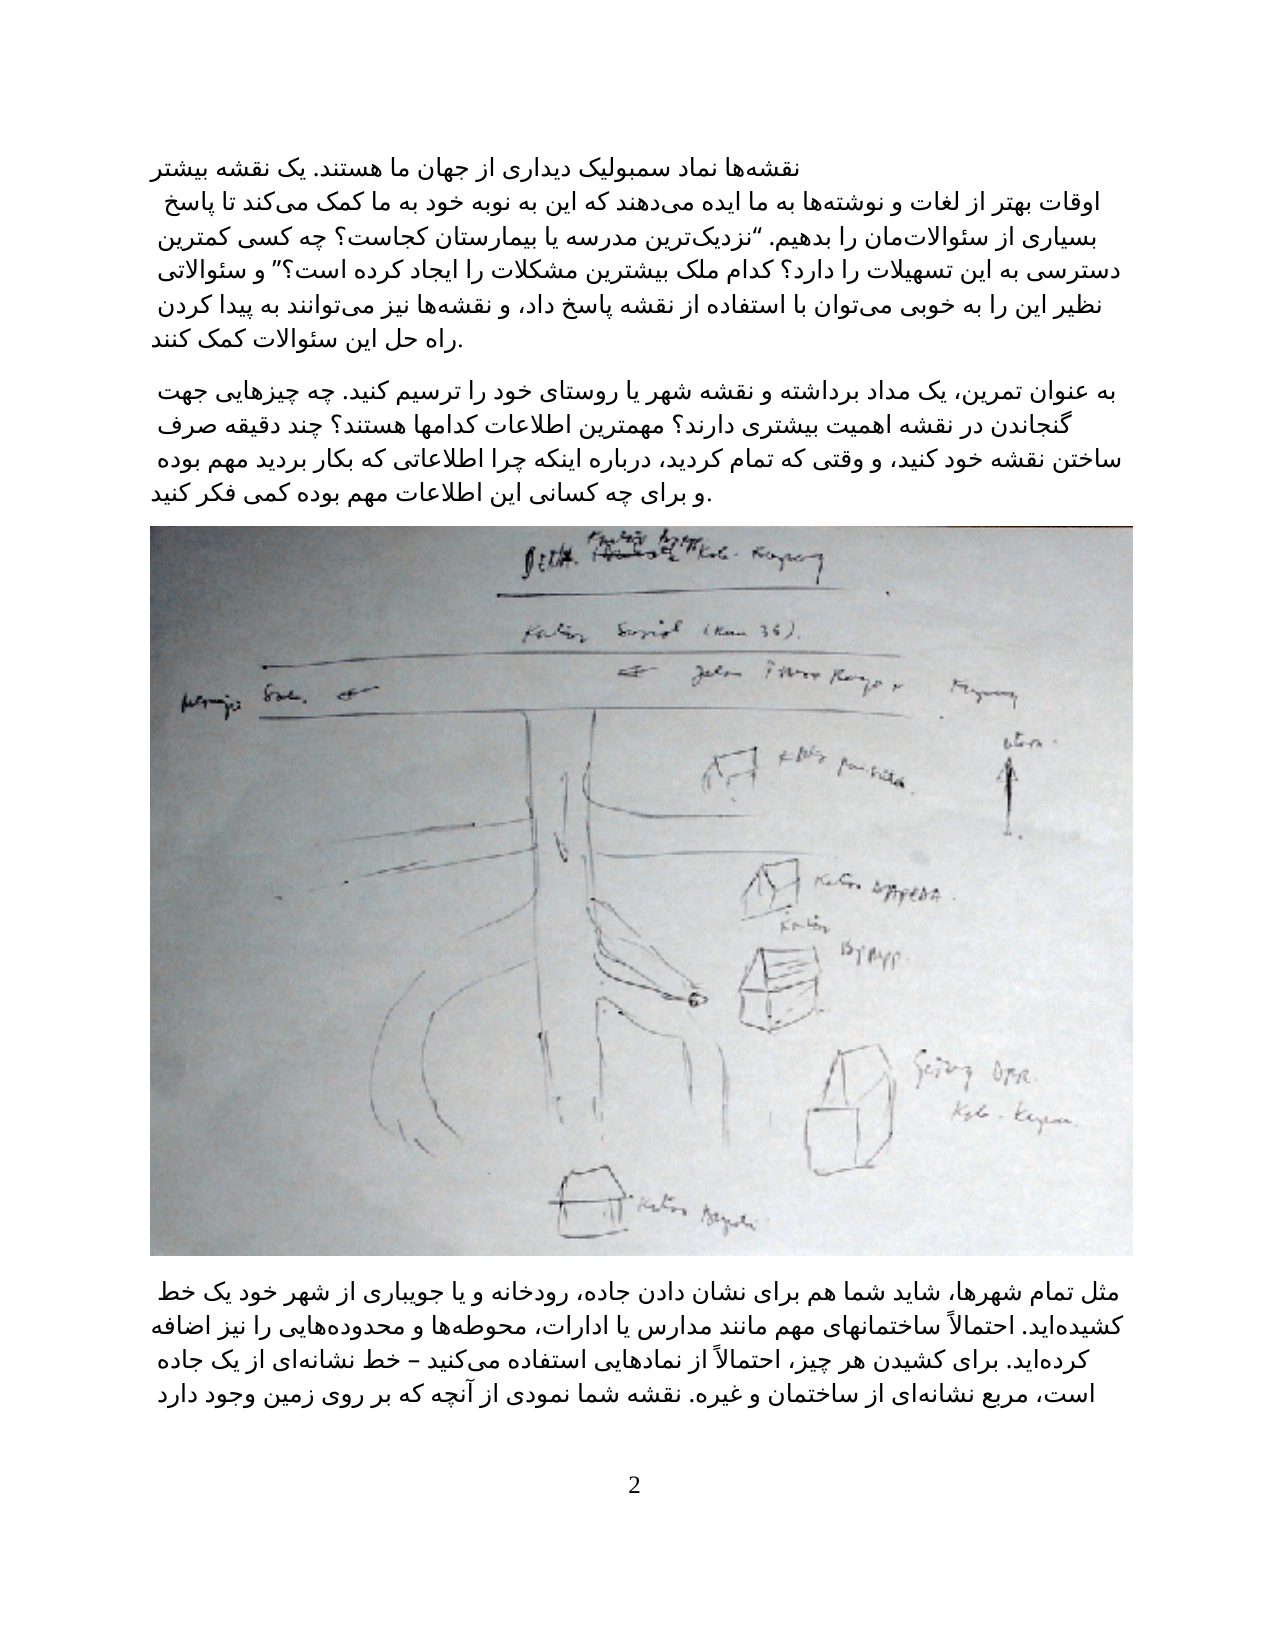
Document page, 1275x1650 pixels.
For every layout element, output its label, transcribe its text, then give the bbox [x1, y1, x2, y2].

text مثل تمام شهرها، شاید شما هم برای نشان دادن جاده، رودخانه و یا جویباری از شهر خود یک خط کشیده‌اید. احتمالاً ساختمانهای مهم مانند مدارس یا ادارات، محوطه‌ها و محدوده‌هایی را نیز اضافه کرده‌اید. برای کشیدن هر چیز، احتمالاً از نمادهایی استفاده می‌کنید – خط نشانه‌ای از یک جاده است، مربع نشانه‌ای از ساختمان و غیره. نقشه شما نمودی از آنچه که بر روی زمین وجود دارد است. [150, 1274, 1125, 1410]
picture [150, 526, 1133, 1256]
text به عنوان تمرین، یک مداد برداشته و نقشه شهر یا روستای خود را ترسیم کنید. چه چیزهایی جهت گنجاندن در نقشه اهمیت بیشتری دارند؟ مهمترین اطلاعات کدامها هستند؟ چند دقیقه صرف ساختن نقشه خود کنید، و وقتی که تمام کردید، درباره اینکه چرا اطلاعاتی که بکار بردید مهم بوده و برای چه کسانی این اطلاعات مهم بوده کمی فکر کنید. [150, 372, 1125, 508]
text نقشه‌ها نماد سمبولیک دیداری از جهان ما هستند. یک نقشه‌ بیشتر اوقات بهتر از لغات و نوشته‌ها به ما ایده می‌دهند که این به نوبه خود به ما کمک می‌کند تا پاسخ بسیاری از سئوالات‌مان را بدهیم. “نزدیک‌ترین مدرسه یا بیمارستان کجاست؟ چه کسی کمترین دسترسی به این تسهیلات را دارد؟ کدام ملک بیشترین مشکلات را ایجاد کرده است؟” و سئوالاتی نظیر این را به خوبی می‌توان با استفاده از نقشه پاسخ داد، و نقشه‌ها نیز می‌توانند به پیدا کردن راه حل این سئوالات کمک کنند. [150, 150, 1125, 354]
